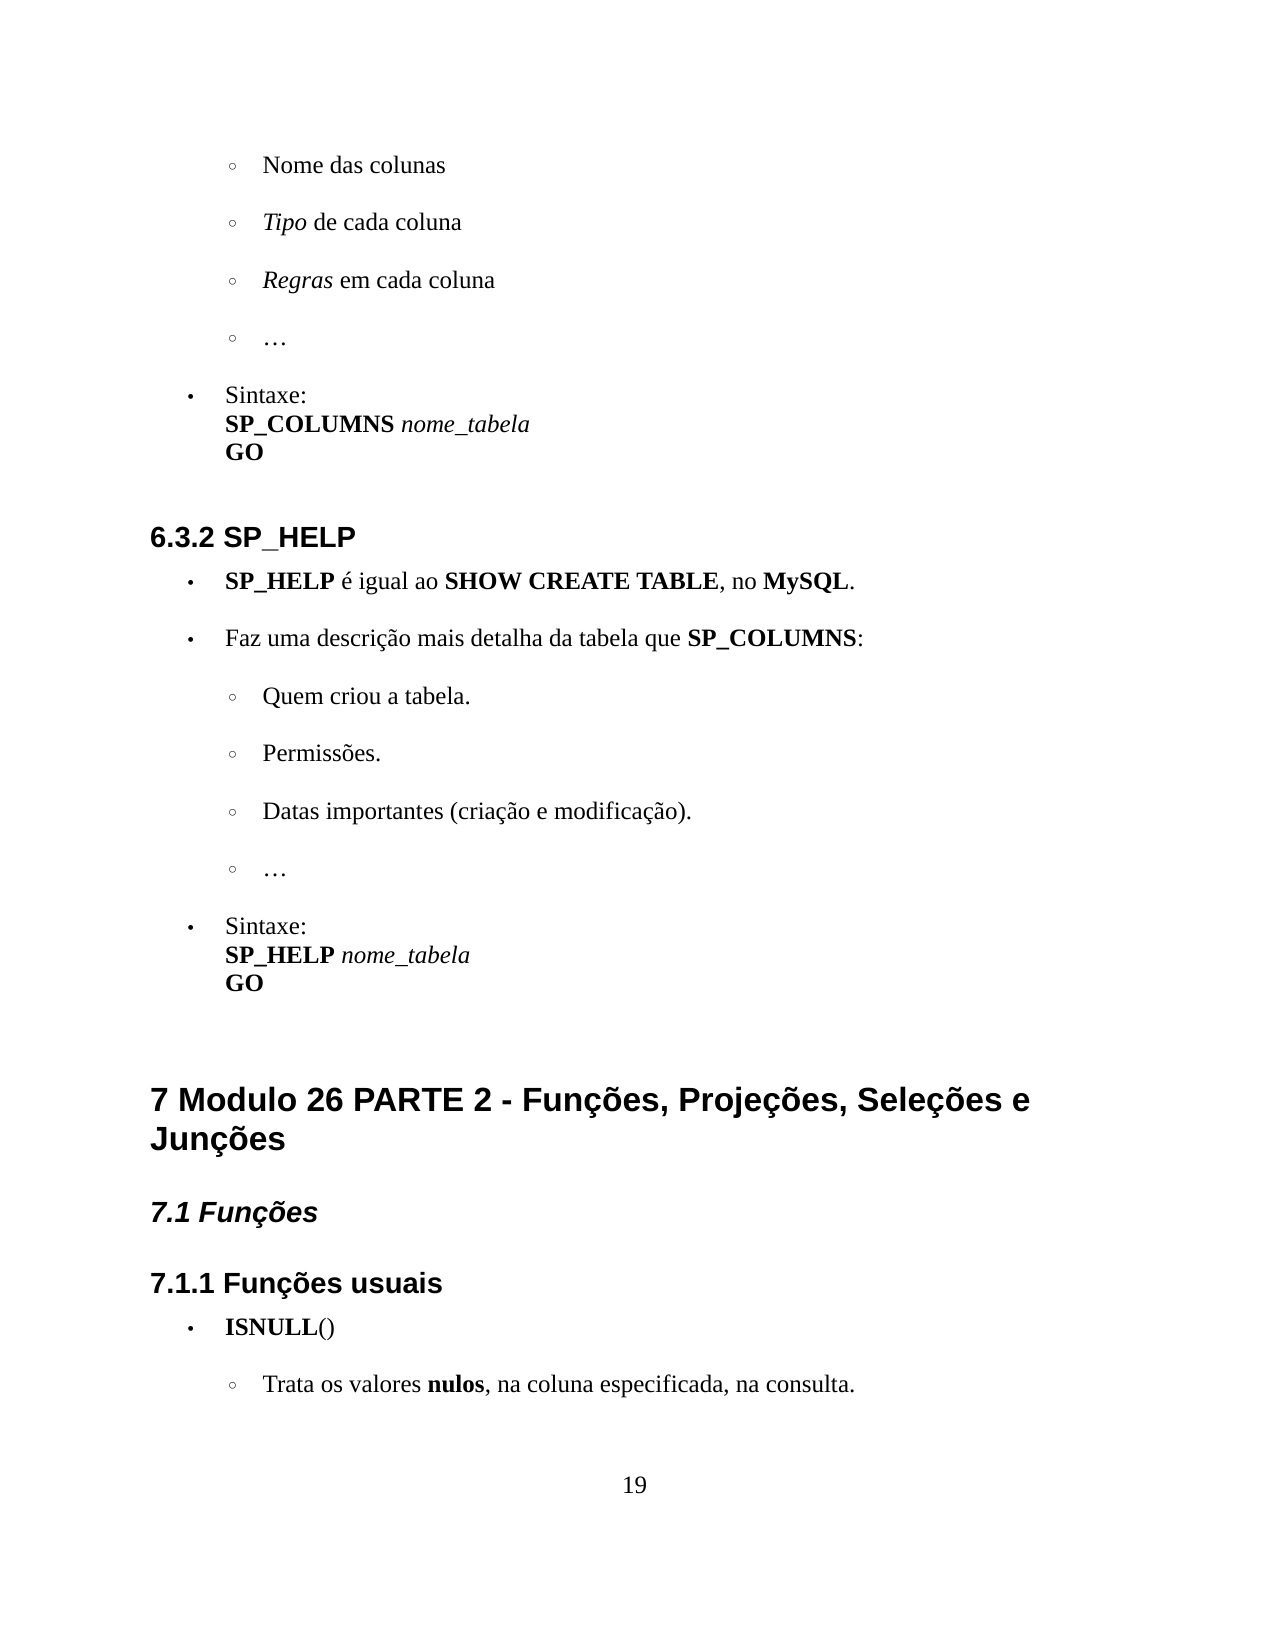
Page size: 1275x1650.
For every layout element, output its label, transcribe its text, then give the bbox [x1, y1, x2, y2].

list Tipo de cada coluna [225, 207, 1125, 265]
subtitle 6.3.2 SP_HELP [150, 520, 1125, 553]
subtitle 7.1 Funções [150, 1194, 1125, 1228]
list Permissões. [225, 738, 1125, 796]
subtitle 7 Modulo 26 PARTE 2 - Funções, Projeções, Seleções e Junções [150, 1080, 1125, 1157]
list SP_HELP é igual ao SHOW CREATE TABLE, no MySQL. [187, 566, 1125, 623]
list … [225, 853, 1125, 911]
subtitle 7.1.1 Funções usuais [150, 1266, 1125, 1299]
list … [225, 322, 1125, 380]
list Trata os valores nulos, na coluna especificada, na consulta. [225, 1369, 1125, 1427]
list Datas importantes (criação e modificação). [225, 796, 1125, 853]
list Sintaxe: SP_HELP nome_tabela GO [187, 911, 1125, 1026]
list ISNULL() [187, 1312, 1125, 1369]
list Regras em cada coluna [225, 265, 1125, 322]
list Nome das colunas [225, 150, 1125, 207]
list Sintaxe: SP_COLUMNS nome_tabela GO [187, 380, 1125, 495]
list Faz uma descrição mais detalha da tabela que SP_COLUMNS: [187, 623, 1125, 681]
list Quem criou a tabela. [225, 681, 1125, 738]
